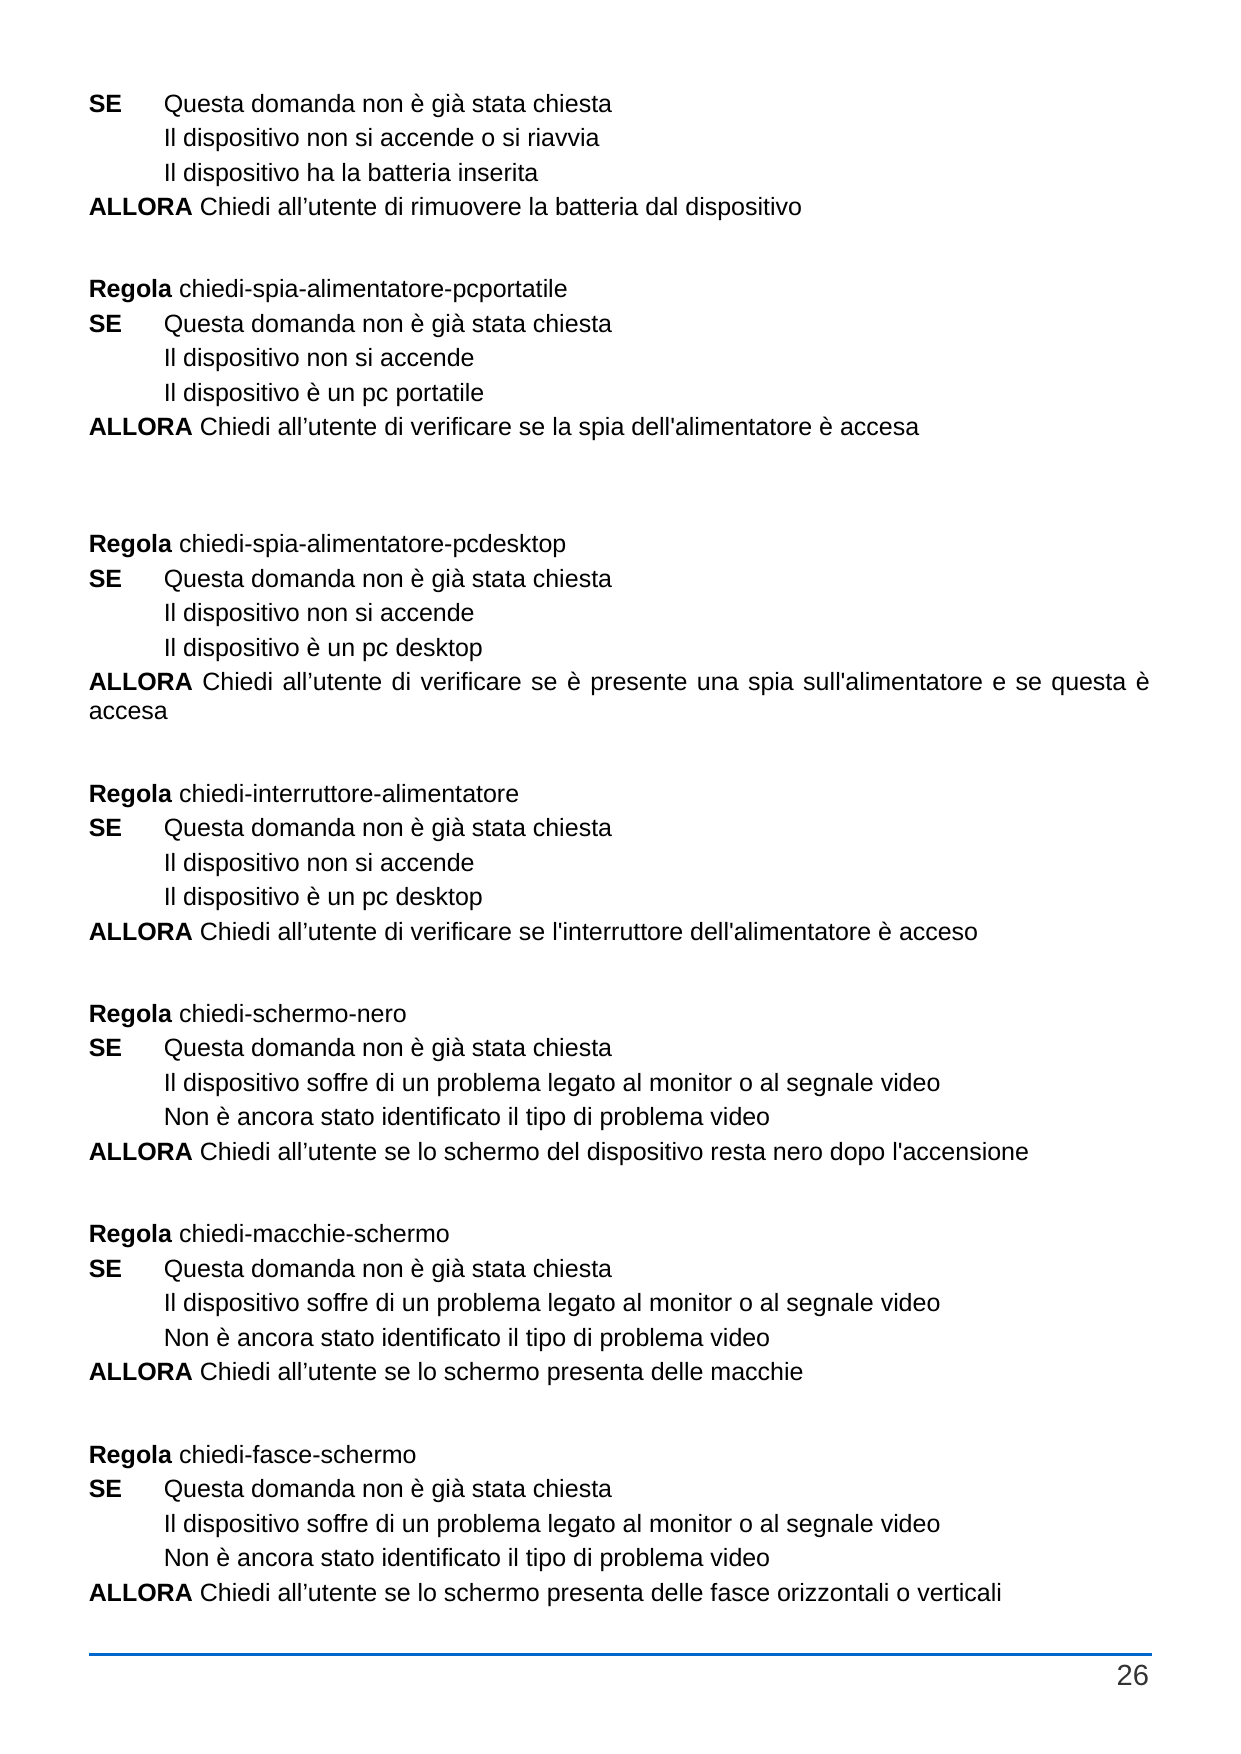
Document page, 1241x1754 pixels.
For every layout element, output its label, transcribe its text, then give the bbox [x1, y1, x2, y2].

text Regola chiedi-macchie-schermo [88, 1219, 1152, 1248]
text ALLORA Chiedi all’utente di rimuovere la batteria dal dispositivo [88, 192, 1152, 221]
text Il dispositivo non si accende [88, 598, 1152, 627]
text Il dispositivo soffre di un problema legato al monitor o al segnale video [88, 1509, 1152, 1537]
text Il dispositivo soffre di un problema legato al monitor o al segnale video [88, 1288, 1152, 1317]
text ALLORA Chiedi all’utente di verificare se è presente una spia sull'alimentatore e se questa è accesa [88, 667, 1152, 725]
text ALLORA Chiedi all’utente di verificare se la spia dell'alimentatore è accesa [88, 412, 1152, 441]
text Il dispositivo non si accende [88, 343, 1152, 372]
text Regola chiedi-interruttore-alimentatore [88, 778, 1152, 807]
text SE Questa domanda non è già stata chiesta [88, 1254, 1152, 1283]
text Il dispositivo è un pc desktop [88, 882, 1152, 911]
text SE Questa domanda non è già stata chiesta [88, 564, 1152, 593]
text Non è ancora stato identificato il tipo di problema video [88, 1323, 1152, 1352]
text ALLORA Chiedi all’utente di verificare se l'interruttore dell'alimentatore è acceso [88, 916, 1152, 945]
text Non è ancora stato identificato il tipo di problema video [88, 1543, 1152, 1572]
text ALLORA Chiedi all’utente se lo schermo del dispositivo resta nero dopo l'accensione [88, 1137, 1152, 1166]
text SE Questa domanda non è già stata chiesta [88, 88, 1152, 117]
text Il dispositivo è un pc desktop [88, 633, 1152, 662]
text Regola chiedi-schermo-nero [88, 999, 1152, 1028]
text Regola chiedi-spia-alimentatore-pcdesktop [88, 529, 1152, 558]
text Il dispositivo è un pc portatile [88, 378, 1152, 407]
text Non è ancora stato identificato il tipo di problema video [88, 1102, 1152, 1131]
text SE Questa domanda non è già stata chiesta [88, 1474, 1152, 1503]
text Regola chiedi-spia-alimentatore-pcportatile [88, 274, 1152, 303]
text Regola chiedi-fasce-schermo [88, 1440, 1152, 1468]
text Il dispositivo ha la batteria inserita [88, 157, 1152, 186]
text Il dispositivo soffre di un problema legato al monitor o al segnale video [88, 1068, 1152, 1097]
text SE Questa domanda non è già stata chiesta [88, 309, 1152, 338]
text ALLORA Chiedi all’utente se lo schermo presenta delle macchie [88, 1357, 1152, 1386]
text ALLORA Chiedi all’utente se lo schermo presenta delle fasce orizzontali o verticali [88, 1578, 1152, 1606]
text SE Questa domanda non è già stata chiesta [88, 1033, 1152, 1062]
text Il dispositivo non si accende o si riavvia [88, 123, 1152, 152]
text SE Questa domanda non è già stata chiesta [88, 813, 1152, 842]
text Il dispositivo non si accende [88, 847, 1152, 876]
